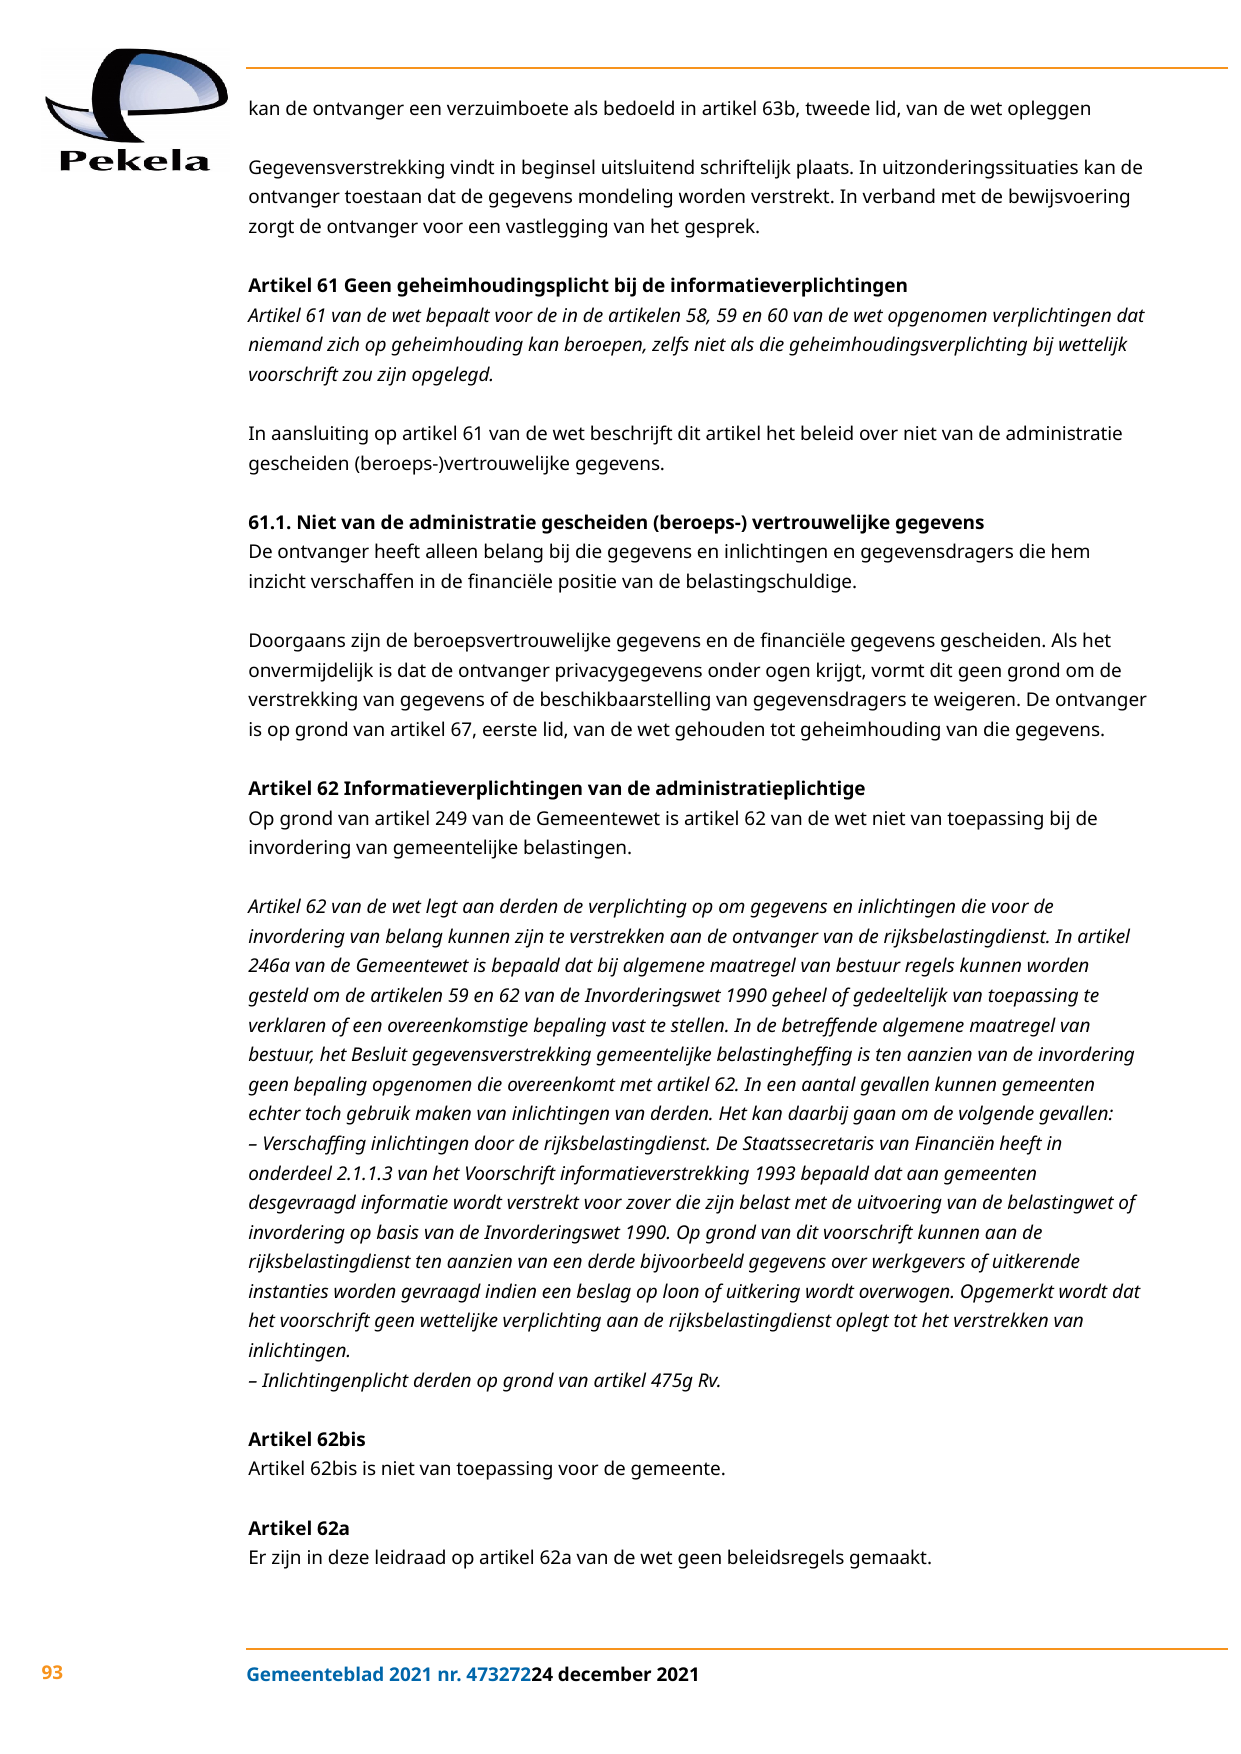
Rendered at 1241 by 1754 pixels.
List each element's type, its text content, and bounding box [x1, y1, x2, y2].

text Er zijn in deze leidraad op artikel 62a van de wet geen beleidsregels gemaakt. [248, 1544, 1152, 1570]
text – Verschaffing inlichtingen door de rijksbelastingdienst. De Staatssecretaris van Financiën heeft in onderdeel 2.1.1.3 van het Voorschrift informatieverstrekking 1993 bepaald dat aan gemeenten desgevraagd informatie wordt verstrekt voor zover die zijn belast met de uitvoering van de belastingwet of invordering op basis van de Invorderingswet 1990. Op grond van dit voorschrift kunnen aan de rijksbelastingdienst ten aanzien van een derde bijvoorbeeld gegevens over werkgevers of uitkerende instanties worden gevraagd indien een beslag op loon of uitkering wordt overwogen. Opgemerkt wordt dat het voorschrift geen wettelijke verplichting aan de rijksbelastingdienst oplegt tot het verstrekken van inlichtingen. [248, 1130, 1152, 1363]
text – Inlichtingenplicht derden op grond van artikel 475g Rv. [248, 1367, 1152, 1393]
text 61.1. Niet van de administratie gescheiden (beroeps-) vertrouwelijke gegevens [248, 509, 1152, 535]
text De ontvanger heeft alleen belang bij die gegevens en inlichtingen en gegevensdragers die hem inzicht verschaffen in de financiële positie van de belastingschuldige. [248, 538, 1152, 594]
picture [41, 47, 231, 172]
text Doorgaans zijn de beroepsvertrouwelijke gegevens en de financiële gegevens gescheiden. Als het onvermijdelijk is dat de ontvanger privacygegevens onder ogen krijgt, vormt dit geen grond om de verstrekking van gegevens of de beschikbaarstelling van gegevensdragers te weigeren. De ontvanger is op grond van artikel 67, eerste lid, van de wet gehouden tot geheimhouding van die gegevens. [248, 627, 1152, 742]
text Artikel 61 Geen geheimhoudingsplicht bij de informatieverplichtingen [248, 272, 1152, 298]
text Op grond van artikel 249 van de Gemeentewet is artikel 62 van de wet niet van toepassing bij de invordering van gemeentelijke belastingen. [248, 805, 1152, 860]
text kan de ontvanger een verzuimboete als bedoeld in artikel 63b, tweede lid, van de wet opleggen [248, 95, 1152, 121]
text In aansluiting op artikel 61 van de wet beschrijft dit artikel het beleid over niet van de administratie gescheiden (beroeps-)vertrouwelijke gegevens. [248, 420, 1152, 476]
text Gegevensverstrekking vindt in beginsel uitsluitend schriftelijk plaats. In uitzonderingssituaties kan de ontvanger toestaan dat de gegevens mondeling worden verstrekt. In verband met de bewijsvoering zorgt de ontvanger voor een vastlegging van het gesprek. [248, 154, 1152, 239]
text Artikel 62bis [248, 1426, 1152, 1452]
text Artikel 62 van de wet legt aan derden de verplichting op om gegevens en inlichtingen die voor de invordering van belang kunnen zijn te verstrekken aan de ontvanger van de rijksbelastingdienst. In artikel 246a van de Gemeentewet is bepaald dat bij algemene maatregel van bestuur regels kunnen worden gesteld om de artikelen 59 en 62 van de Invorderingswet 1990 geheel of gedeeltelijk van toepassing te verklaren of een overeenkomstige bepaling vast te stellen. In de betreffende algemene maatregel van bestuur, het Besluit gegevensverstrekking gemeentelijke belastingheffing is ten aanzien van de invordering geen bepaling opgenomen die overeenkomt met artikel 62. In een aantal gevallen kunnen gemeenten echter toch gebruik maken van inlichtingen van derden. Het kan daarbij gaan om de volgende gevallen: [248, 893, 1152, 1126]
text Artikel 62 Informatieverplichtingen van de administratieplichtige [248, 775, 1152, 801]
text Artikel 61 van de wet bepaalt voor de in de artikelen 58, 59 en 60 van de wet opgenomen verplichtingen dat niemand zich op geheimhouding kan beroepen, zelfs niet als die geheimhoudingsverplichting bij wettelijk voorschrift zou zijn opgelegd. [248, 302, 1152, 387]
text Artikel 62a [248, 1515, 1152, 1541]
text Artikel 62bis is niet van toepassing voor de gemeente. [248, 1456, 1152, 1481]
